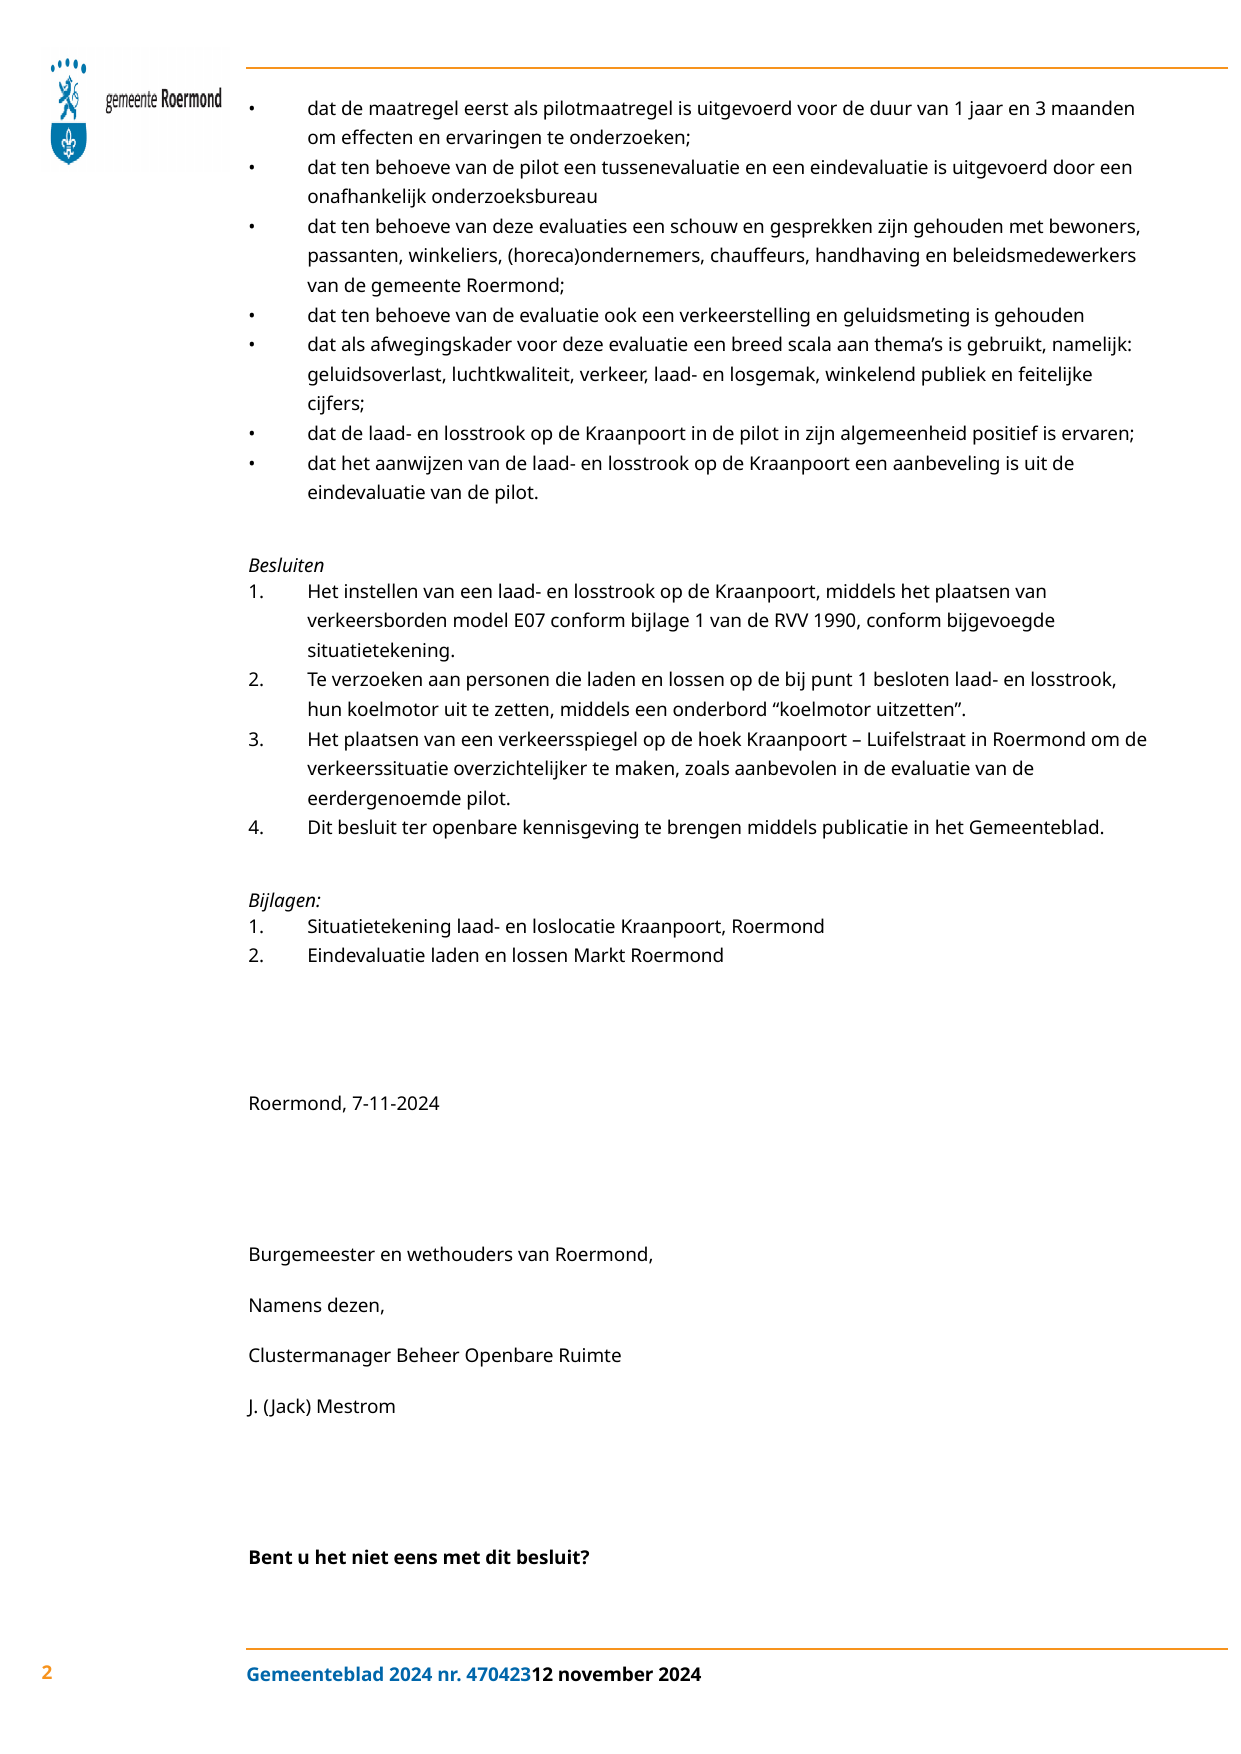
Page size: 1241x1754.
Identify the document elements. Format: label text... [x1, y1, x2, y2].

text Burgemeester en wethouders van Roermond, [248, 1242, 1152, 1267]
list Situatietekening laad- en loslocatie Kraanpoort, Roermond [248, 913, 1152, 939]
list Dit besluit ter openbare kennisgeving te brengen middels publicatie in het Gemeenteblad. [248, 814, 1152, 840]
list Het instellen van een laad- en losstrook op de Kraanpoort, middels het plaatsen van verkeersborden model E07 conform bijlage 1 van de RVV 1990, conform bijgevoegde situatietekening. [248, 578, 1152, 663]
list dat de laad- en losstrook op de Kraanpoort in de pilot in zijn algemeenheid positief is ervaren; [248, 420, 1152, 446]
list Te verzoeken aan personen die laden en lossen op de bij punt 1 besloten laad- en losstrook, hun koelmotor uit te zetten, middels een onderbord “koelmotor uitzetten”. [248, 667, 1152, 722]
list dat ten behoeve van deze evaluaties een schouw en gesprekken zijn gehouden met bewoners, passanten, winkeliers, (horeca)ondernemers, chauffeurs, handhaving en beleidsmedewerkers van de gemeente Roermond; [248, 213, 1152, 298]
text Bijlagen: [248, 887, 1152, 913]
list dat ten behoeve van de pilot een tussenevaluatie en een eindevaluatie is uitgevoerd door een onafhankelijk onderzoeksbureau [248, 154, 1152, 209]
list dat de maatregel eerst als pilotmaatregel is uitgevoerd voor de duur van 1 jaar en 3 maanden om effecten en ervaringen te onderzoeken; [248, 95, 1152, 150]
list Het plaatsen van een verkeersspiegel op de hoek Kraanpoort – Luifelstraat in Roermond om de verkeerssituatie overzichtelijker te maken, zoals aanbevolen in de evaluatie van de eerdergenoemde pilot. [248, 726, 1152, 811]
list dat ten behoeve van de evaluatie ook een verkeerstelling en geluidsmeting is gehouden [248, 302, 1152, 328]
list dat het aanwijzen van de laad- en losstrook op de Kraanpoort een aanbeveling is uit de eindevaluatie van de pilot. [248, 450, 1152, 505]
text Roermond, 7-11-2024 [248, 1090, 1152, 1116]
picture [41, 47, 231, 172]
text J. (Jack) Mestrom [248, 1393, 1152, 1419]
text Clustermanager Beheer Openbare Ruimte [248, 1342, 1152, 1368]
list Eindevaluatie laden en lossen Markt Roermond [248, 942, 1152, 968]
text Namens dezen, [248, 1292, 1152, 1318]
text Bent u het niet eens met dit besluit? [248, 1544, 1152, 1570]
text Besluiten [248, 552, 1152, 578]
list dat als afwegingskader voor deze evaluatie een breed scala aan thema’s is gebruikt, namelijk: geluidsoverlast, luchtkwaliteit, verkeer, laad- en losgemak, winkelend publiek en feitelijke cijfers; [248, 331, 1152, 416]
